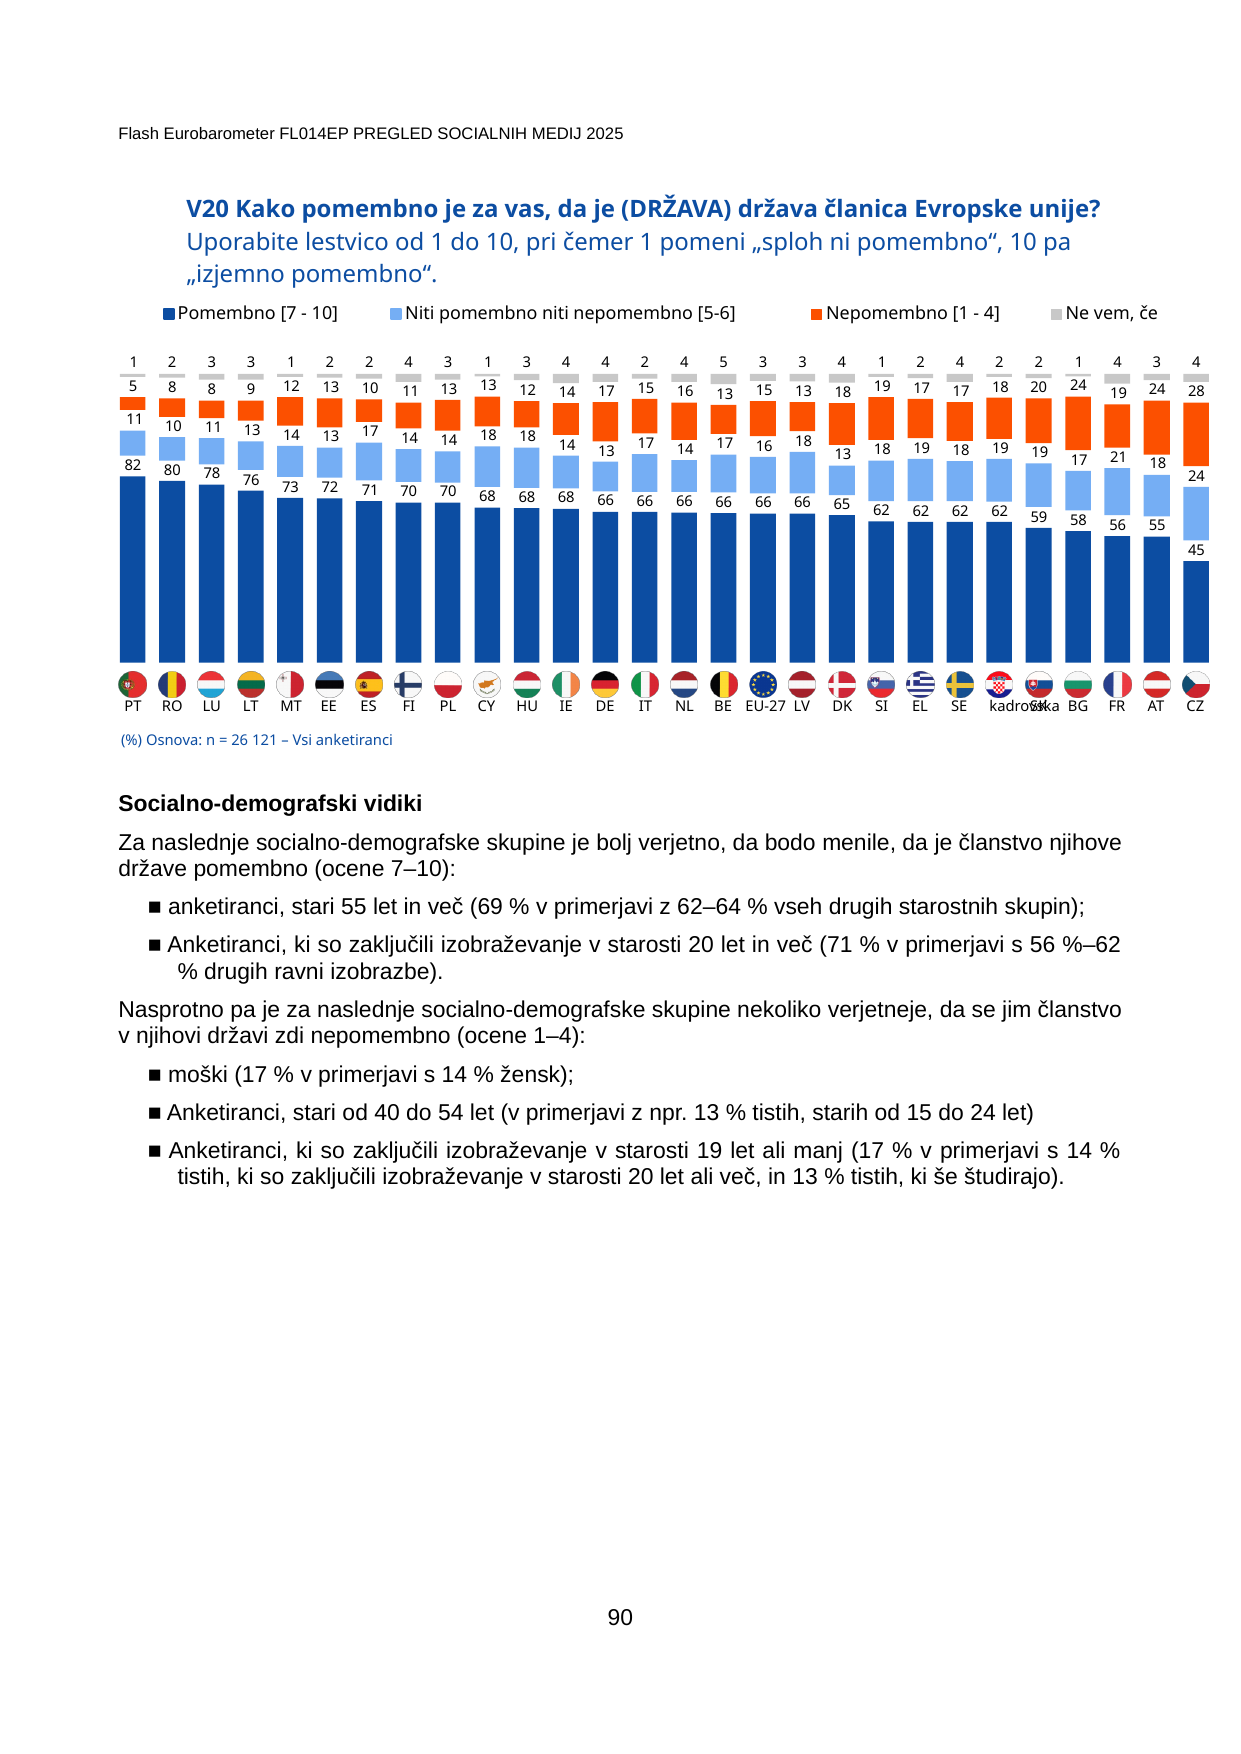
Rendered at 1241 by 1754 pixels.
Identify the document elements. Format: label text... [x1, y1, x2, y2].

picture [394, 671, 422, 698]
picture [670, 671, 698, 698]
picture [710, 671, 738, 698]
picture [315, 671, 344, 698]
text Socialno-demografski vidiki [118, 790, 1122, 817]
picture [985, 671, 1013, 698]
picture [1064, 671, 1092, 698]
picture [906, 671, 935, 698]
picture [276, 671, 304, 698]
picture [867, 671, 895, 698]
text ■ Anketiranci, stari od 40 do 54 let (v primerjavi z npr. 13 % tistih, starih od 15 do 24 let) [148, 1099, 1122, 1125]
text ■ moški (17 % v primerjavi s 14 % žensk); [148, 1061, 1122, 1087]
text ■ Anketiranci, ki so zaključili izobraževanje v starosti 20 let in več (71 % v primerjavi s 56 %–62 % drugih ravni izobrazbe). [148, 931, 1122, 984]
picture [631, 671, 659, 698]
picture [158, 671, 186, 698]
text Za naslednje socialno-demografske skupine je bolj verjetno, da bodo menile, da je članstvo njihove države pomembno (ocene 7–10): [118, 828, 1122, 881]
picture [1103, 671, 1132, 698]
picture [1143, 671, 1171, 698]
picture [355, 671, 383, 698]
picture [1025, 671, 1053, 698]
picture [197, 671, 225, 698]
picture [118, 671, 147, 698]
picture [513, 671, 541, 698]
picture [749, 671, 777, 698]
picture [473, 671, 501, 698]
picture [434, 671, 462, 698]
text ■ Anketiranci, ki so zaključili izobraževanje v starosti 19 let ali manj (17 % v primerjavi s 14 % tistih, ki so zaključili izobraževanje v starosti 20 let ali več, in 13 % tistih, ki še študirajo). [148, 1137, 1122, 1190]
text ■ anketiranci, stari 55 let in več (69 % v primerjavi z 62–64 % vseh drugih starostnih skupin); [148, 893, 1122, 919]
picture [946, 671, 974, 698]
picture [788, 671, 816, 698]
picture [828, 671, 856, 698]
picture [237, 671, 265, 698]
picture [1182, 671, 1210, 698]
picture [552, 671, 580, 698]
picture [591, 671, 619, 698]
text Nasprotno pa je za naslednje socialno-demografske skupine nekoliko verjetneje, da se jim članstvo v njihovi državi zdi nepomembno (ocene 1–4): [118, 996, 1122, 1049]
